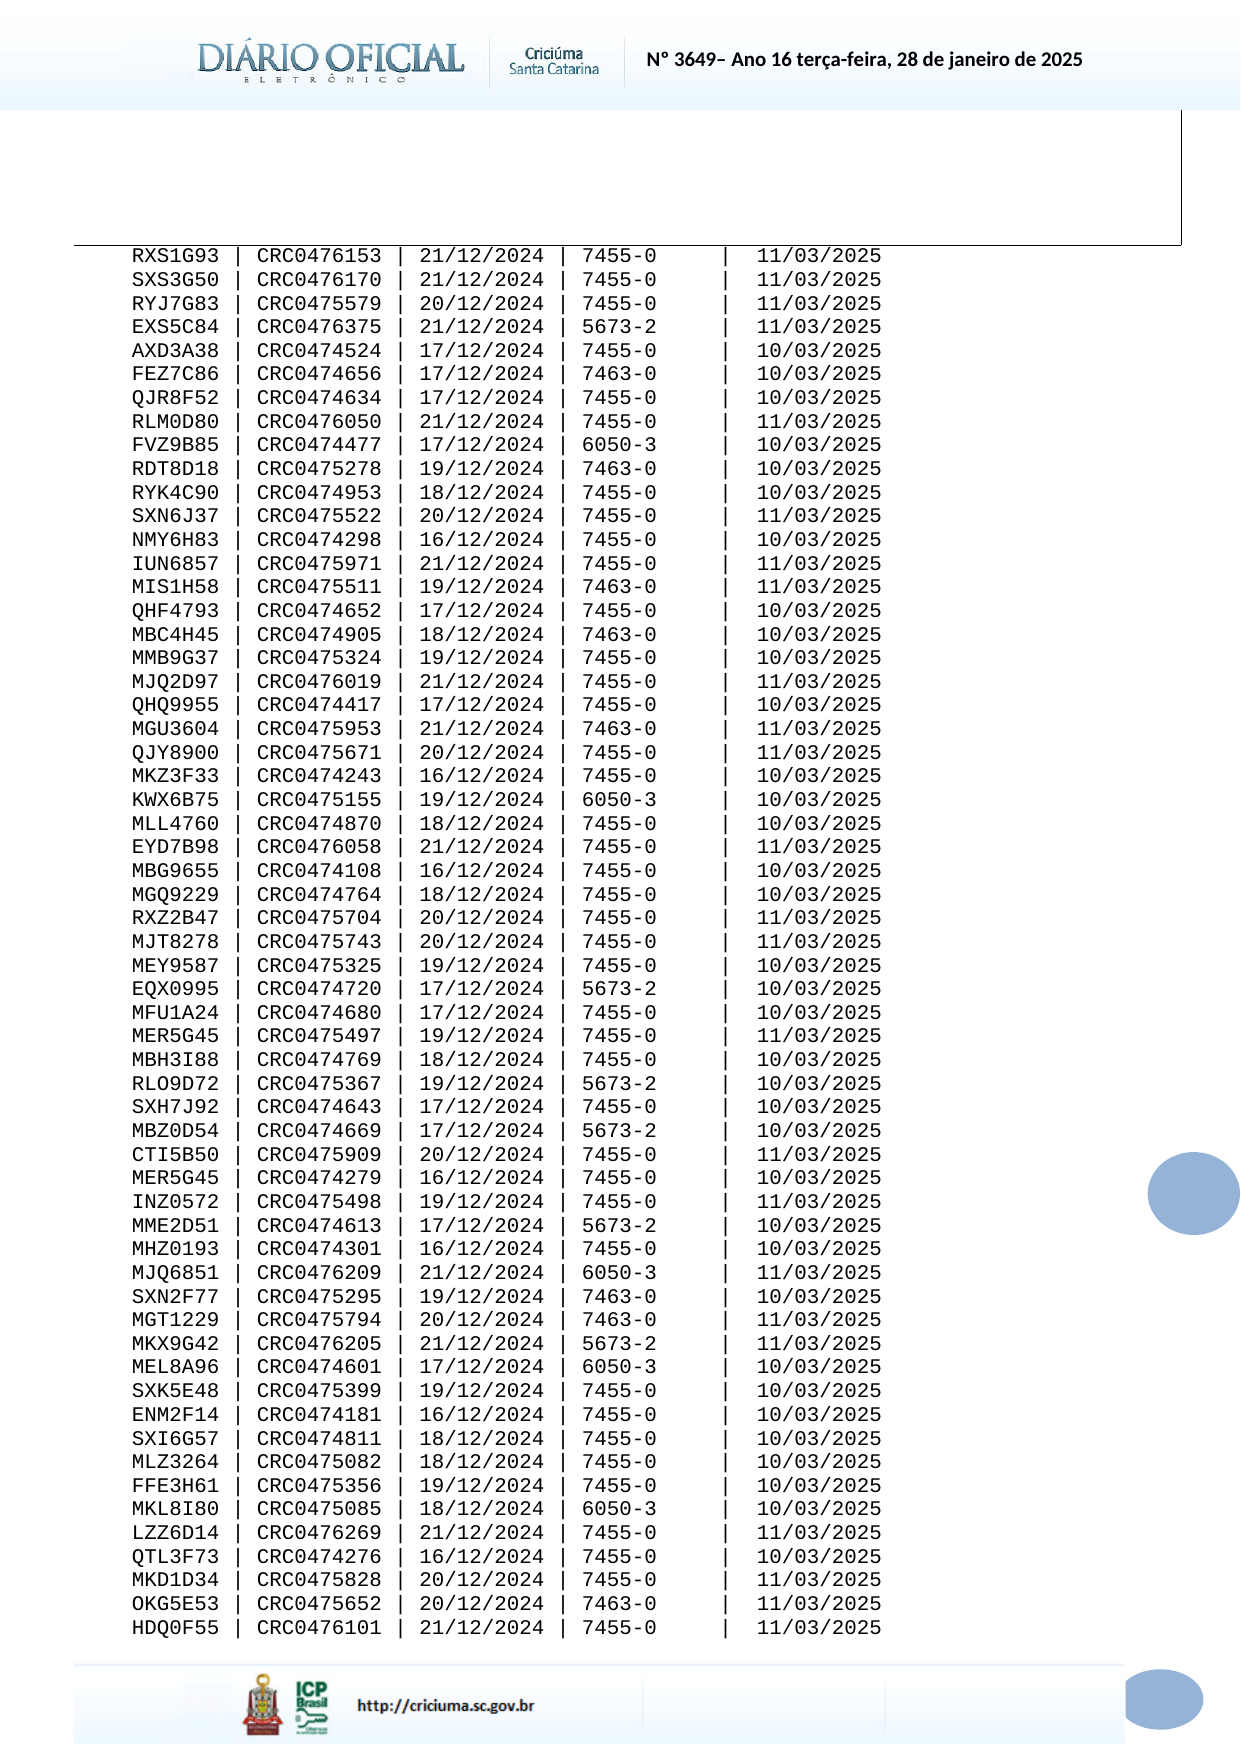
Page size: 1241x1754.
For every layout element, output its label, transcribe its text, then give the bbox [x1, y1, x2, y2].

text MHZ0193 | CRC0474301 | 16/12/2024 | 7455-0 | 10/03/2025 [44, 1238, 1181, 1262]
text MME2D51 | CRC0474613 | 17/12/2024 | 5673-2 | 10/03/2025 [44, 1215, 1181, 1238]
text EQX0995 | CRC0474720 | 17/12/2024 | 5673-2 | 10/03/2025 [44, 978, 1181, 1002]
text MMB9G37 | CRC0475324 | 19/12/2024 | 7455-0 | 10/03/2025 [44, 647, 1181, 671]
text SXK5E48 | CRC0475399 | 19/12/2024 | 7455-0 | 10/03/2025 [44, 1380, 1181, 1404]
text QHF4793 | CRC0474652 | 17/12/2024 | 7455-0 | 10/03/2025 [44, 600, 1181, 623]
text MJQ2D97 | CRC0476019 | 21/12/2024 | 7455-0 | 11/03/2025 [44, 671, 1181, 694]
text MJT8278 | CRC0475743 | 20/12/2024 | 7455-0 | 11/03/2025 [44, 931, 1181, 954]
text MFU1A24 | CRC0474680 | 17/12/2024 | 7455-0 | 10/03/2025 [44, 1002, 1181, 1026]
text MBC4H45 | CRC0474905 | 18/12/2024 | 7463-0 | 10/03/2025 [44, 623, 1181, 647]
text RLM0D80 | CRC0476050 | 21/12/2024 | 7455-0 | 11/03/2025 [44, 411, 1181, 434]
text QJY8900 | CRC0475671 | 20/12/2024 | 7455-0 | 11/03/2025 [44, 742, 1181, 765]
text MJQ6851 | CRC0476209 | 21/12/2024 | 6050-3 | 11/03/2025 [44, 1262, 1181, 1286]
text SXH7J92 | CRC0474643 | 17/12/2024 | 7455-0 | 10/03/2025 [44, 1096, 1181, 1120]
text MBG9655 | CRC0474108 | 16/12/2024 | 7455-0 | 10/03/2025 [44, 860, 1181, 884]
text SXN6J37 | CRC0475522 | 20/12/2024 | 7455-0 | 11/03/2025 [44, 505, 1181, 529]
text RYK4C90 | CRC0474953 | 18/12/2024 | 7455-0 | 10/03/2025 [44, 482, 1181, 505]
text MKZ3F33 | CRC0474243 | 16/12/2024 | 7455-0 | 10/03/2025 [44, 765, 1181, 789]
text INZ0572 | CRC0475498 | 19/12/2024 | 7455-0 | 11/03/2025 [44, 1191, 1153, 1215]
text SXS3G50 | CRC0476170 | 21/12/2024 | 7455-0 | 11/03/2025 [44, 269, 1181, 292]
text MIS1H58 | CRC0475511 | 19/12/2024 | 7463-0 | 11/03/2025 [44, 576, 1181, 600]
text MER5G45 | CRC0474279 | 16/12/2024 | 7455-0 | 10/03/2025 [44, 1167, 1157, 1191]
text RYJ7G83 | CRC0475579 | 20/12/2024 | 7455-0 | 11/03/2025 [44, 292, 1181, 316]
text RXZ2B47 | CRC0475704 | 20/12/2024 | 7455-0 | 11/03/2025 [44, 907, 1181, 931]
text MBZ0D54 | CRC0474669 | 17/12/2024 | 5673-2 | 10/03/2025 [44, 1120, 1181, 1144]
text NMY6H83 | CRC0474298 | 16/12/2024 | 7455-0 | 10/03/2025 [44, 529, 1181, 553]
text RXS1G93 | CRC0476153 | 21/12/2024 | 7455-0 | 11/03/2025 [44, 245, 1181, 269]
text MKL8I80 | CRC0475085 | 18/12/2024 | 6050-3 | 10/03/2025 [44, 1498, 1181, 1522]
text EYD7B98 | CRC0476058 | 21/12/2024 | 7455-0 | 11/03/2025 [44, 836, 1181, 860]
text ENM2F14 | CRC0474181 | 16/12/2024 | 7455-0 | 10/03/2025 [44, 1404, 1181, 1427]
text FEZ7C86 | CRC0474656 | 17/12/2024 | 7463-0 | 10/03/2025 [44, 363, 1181, 387]
text SXI6G57 | CRC0474811 | 18/12/2024 | 7455-0 | 10/03/2025 [44, 1427, 1181, 1451]
text SXN2F77 | CRC0475295 | 19/12/2024 | 7463-0 | 10/03/2025 [44, 1286, 1181, 1309]
text CTI5B50 | CRC0475909 | 20/12/2024 | 7455-0 | 11/03/2025 [44, 1144, 1181, 1167]
text RDT8D18 | CRC0475278 | 19/12/2024 | 7463-0 | 10/03/2025 [44, 458, 1181, 482]
text MGT1229 | CRC0475794 | 20/12/2024 | 7463-0 | 11/03/2025 [44, 1309, 1181, 1333]
text HDQ0F55 | CRC0476101 | 21/12/2024 | 7455-0 | 11/03/2025 [44, 1617, 1181, 1640]
text QJR8F52 | CRC0474634 | 17/12/2024 | 7455-0 | 10/03/2025 [44, 387, 1181, 411]
text KWX6B75 | CRC0475155 | 19/12/2024 | 6050-3 | 10/03/2025 [44, 789, 1181, 813]
text MEY9587 | CRC0475325 | 19/12/2024 | 7455-0 | 10/03/2025 [44, 954, 1181, 978]
text MKX9G42 | CRC0476205 | 21/12/2024 | 5673-2 | 11/03/2025 [44, 1333, 1181, 1357]
text MBH3I88 | CRC0474769 | 18/12/2024 | 7455-0 | 10/03/2025 [44, 1049, 1181, 1073]
text OKG5E53 | CRC0475652 | 20/12/2024 | 7463-0 | 11/03/2025 [44, 1593, 1181, 1617]
text MER5G45 | CRC0475497 | 19/12/2024 | 7455-0 | 11/03/2025 [44, 1026, 1181, 1049]
text IUN6857 | CRC0475971 | 21/12/2024 | 7455-0 | 11/03/2025 [44, 553, 1181, 576]
text FFE3H61 | CRC0475356 | 19/12/2024 | 7455-0 | 10/03/2025 [44, 1475, 1181, 1498]
text RLO9D72 | CRC0475367 | 19/12/2024 | 5673-2 | 10/03/2025 [44, 1073, 1181, 1096]
text LZZ6D14 | CRC0476269 | 21/12/2024 | 7455-0 | 11/03/2025 [44, 1522, 1181, 1546]
text EXS5C84 | CRC0476375 | 21/12/2024 | 5673-2 | 11/03/2025 [44, 316, 1181, 340]
text MGU3604 | CRC0475953 | 21/12/2024 | 7463-0 | 11/03/2025 [44, 718, 1181, 742]
text MKD1D34 | CRC0475828 | 20/12/2024 | 7455-0 | 11/03/2025 [44, 1569, 1181, 1593]
text MLL4760 | CRC0474870 | 18/12/2024 | 7455-0 | 10/03/2025 [44, 813, 1181, 836]
text MLZ3264 | CRC0475082 | 18/12/2024 | 7455-0 | 10/03/2025 [44, 1451, 1181, 1475]
text FVZ9B85 | CRC0474477 | 17/12/2024 | 6050-3 | 10/03/2025 [44, 434, 1181, 458]
text QTL3F73 | CRC0474276 | 16/12/2024 | 7455-0 | 10/03/2025 [44, 1546, 1181, 1569]
text MEL8A96 | CRC0474601 | 17/12/2024 | 6050-3 | 10/03/2025 [44, 1357, 1181, 1380]
text MGQ9229 | CRC0474764 | 18/12/2024 | 7455-0 | 10/03/2025 [44, 884, 1181, 907]
text QHQ9955 | CRC0474417 | 17/12/2024 | 7455-0 | 10/03/2025 [44, 694, 1181, 718]
text AXD3A38 | CRC0474524 | 17/12/2024 | 7455-0 | 10/03/2025 [44, 340, 1181, 363]
